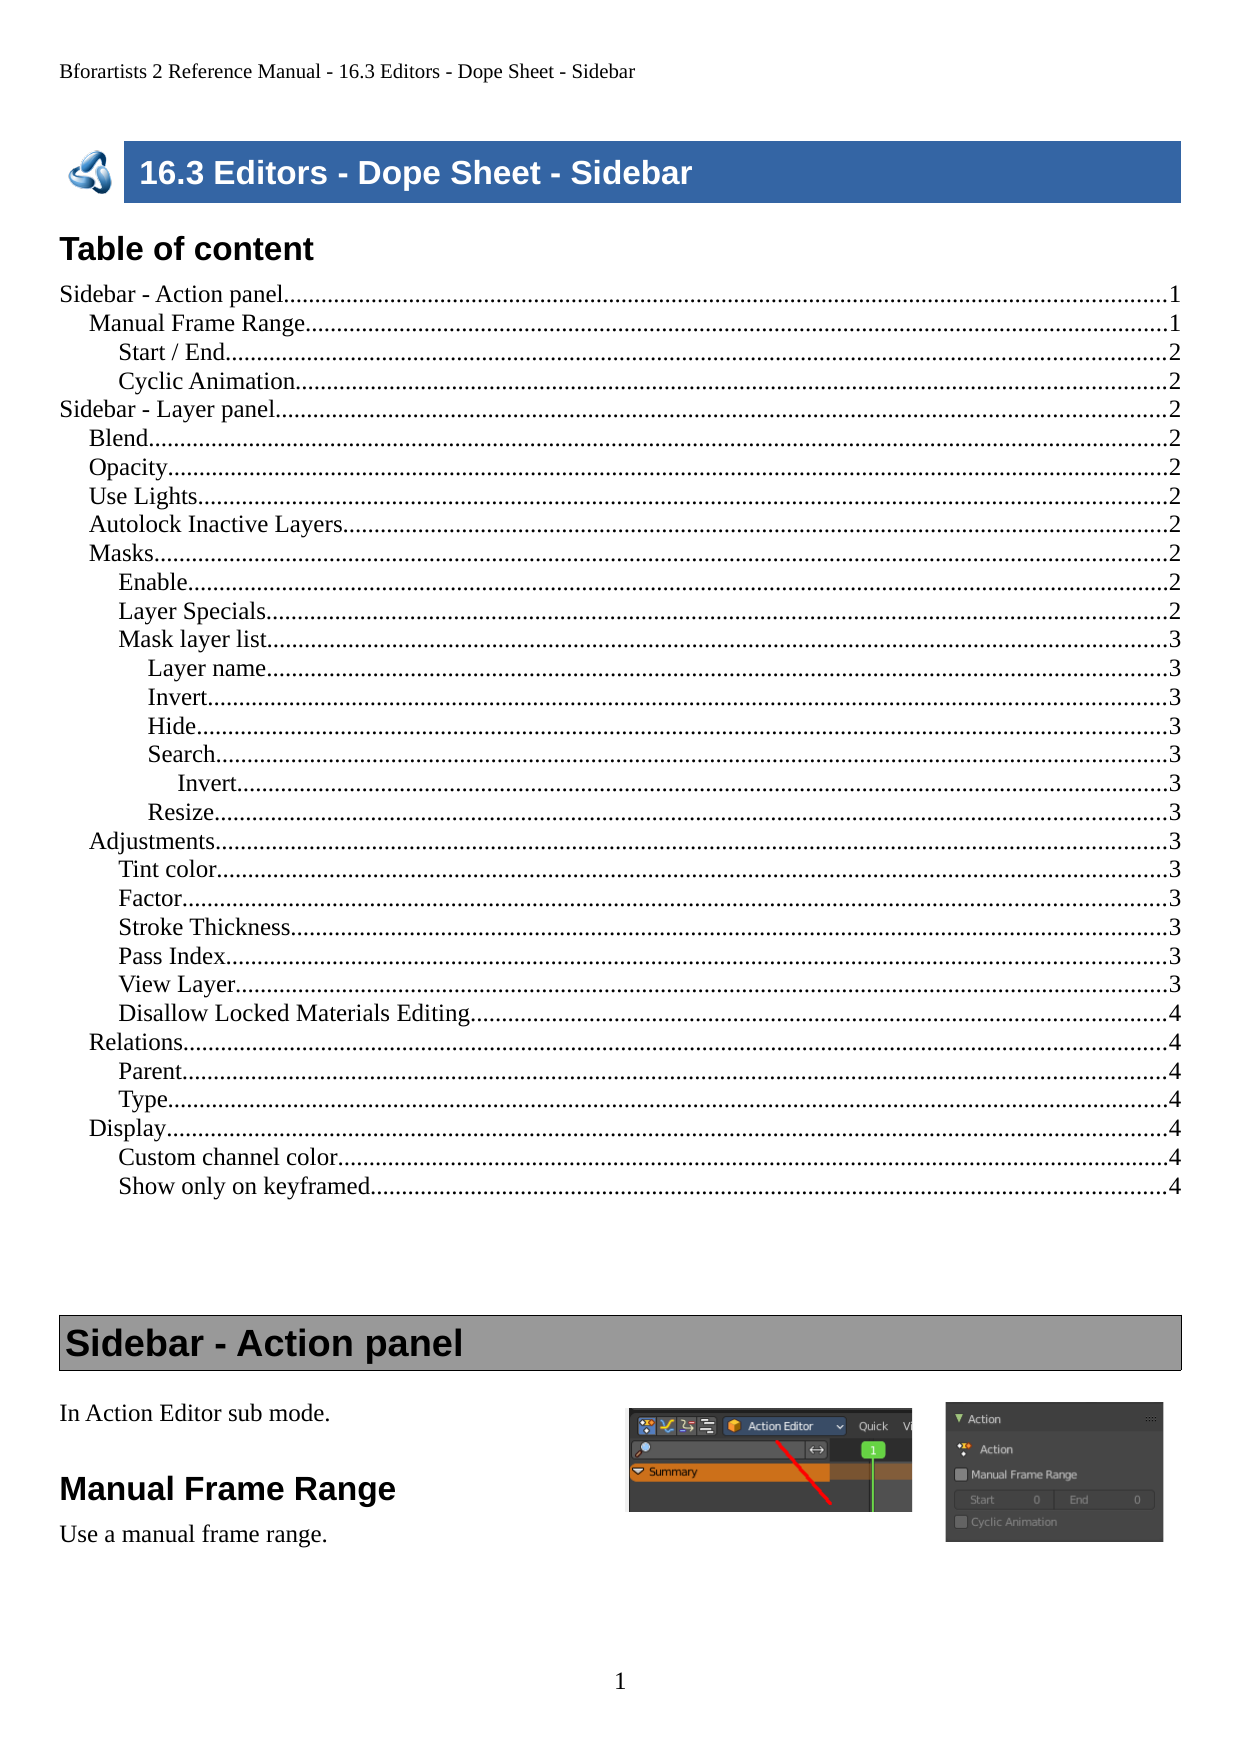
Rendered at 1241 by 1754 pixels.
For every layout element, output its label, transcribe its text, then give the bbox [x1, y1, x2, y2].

text Use Lights 2 [88, 481, 1181, 509]
text Start / End 2 [118, 337, 1181, 366]
text Type 4 [118, 1084, 1181, 1113]
picture [625, 1408, 913, 1512]
text Tint color 3 [118, 854, 1181, 883]
text Invert 3 [177, 768, 1181, 797]
text Invert 3 [147, 682, 1181, 711]
text Sidebar - Action panel 1 [59, 279, 1181, 308]
text Enable 2 [118, 567, 1181, 596]
text Masks 2 [88, 538, 1181, 567]
text Parent 4 [118, 1056, 1181, 1084]
text Autolock Inactive Layers 2 [88, 509, 1181, 538]
text Stroke Thickness 3 [118, 912, 1181, 941]
text Search 3 [147, 739, 1181, 768]
text Manual Frame Range 1 [88, 308, 1181, 337]
subtitle [913, 1468, 945, 1507]
text Use a manual frame range. [59, 1519, 1181, 1548]
text Hide 3 [147, 711, 1181, 739]
text Factor 3 [118, 883, 1181, 912]
text Display 4 [88, 1113, 1181, 1142]
text Relations 4 [88, 1027, 1181, 1056]
picture [945, 1402, 1164, 1542]
text Opacity 2 [88, 452, 1181, 481]
subtitle Manual Frame Range [59, 1468, 625, 1507]
text Pass Index 3 [118, 941, 1181, 969]
text Layer Specials 2 [118, 596, 1181, 624]
text Disallow Locked Materials Editing 4 [118, 998, 1181, 1027]
text Resize 3 [147, 797, 1181, 826]
text Blend 2 [88, 423, 1181, 452]
text In Action Editor sub mode. [59, 1398, 1181, 1427]
text Sidebar - Layer panel 2 [59, 394, 1181, 423]
text View Layer 3 [118, 969, 1181, 998]
subtitle [1164, 1468, 1181, 1507]
text Cyclic Animation 2 [118, 366, 1181, 394]
picture [65, 147, 114, 197]
table_header Sidebar - Action panel [60, 1316, 1181, 1370]
subtitle Table of content [59, 228, 1181, 267]
text Mask layer list 3 [118, 624, 1181, 653]
table_header [59, 141, 124, 203]
text Layer name 3 [147, 653, 1181, 682]
text Adjustments 3 [88, 826, 1181, 854]
text Show only on keyframed 4 [118, 1171, 1181, 1199]
table_header 16.3 Editors - Dope Sheet - Sidebar [124, 141, 1181, 203]
text Custom channel color 4 [118, 1142, 1181, 1171]
